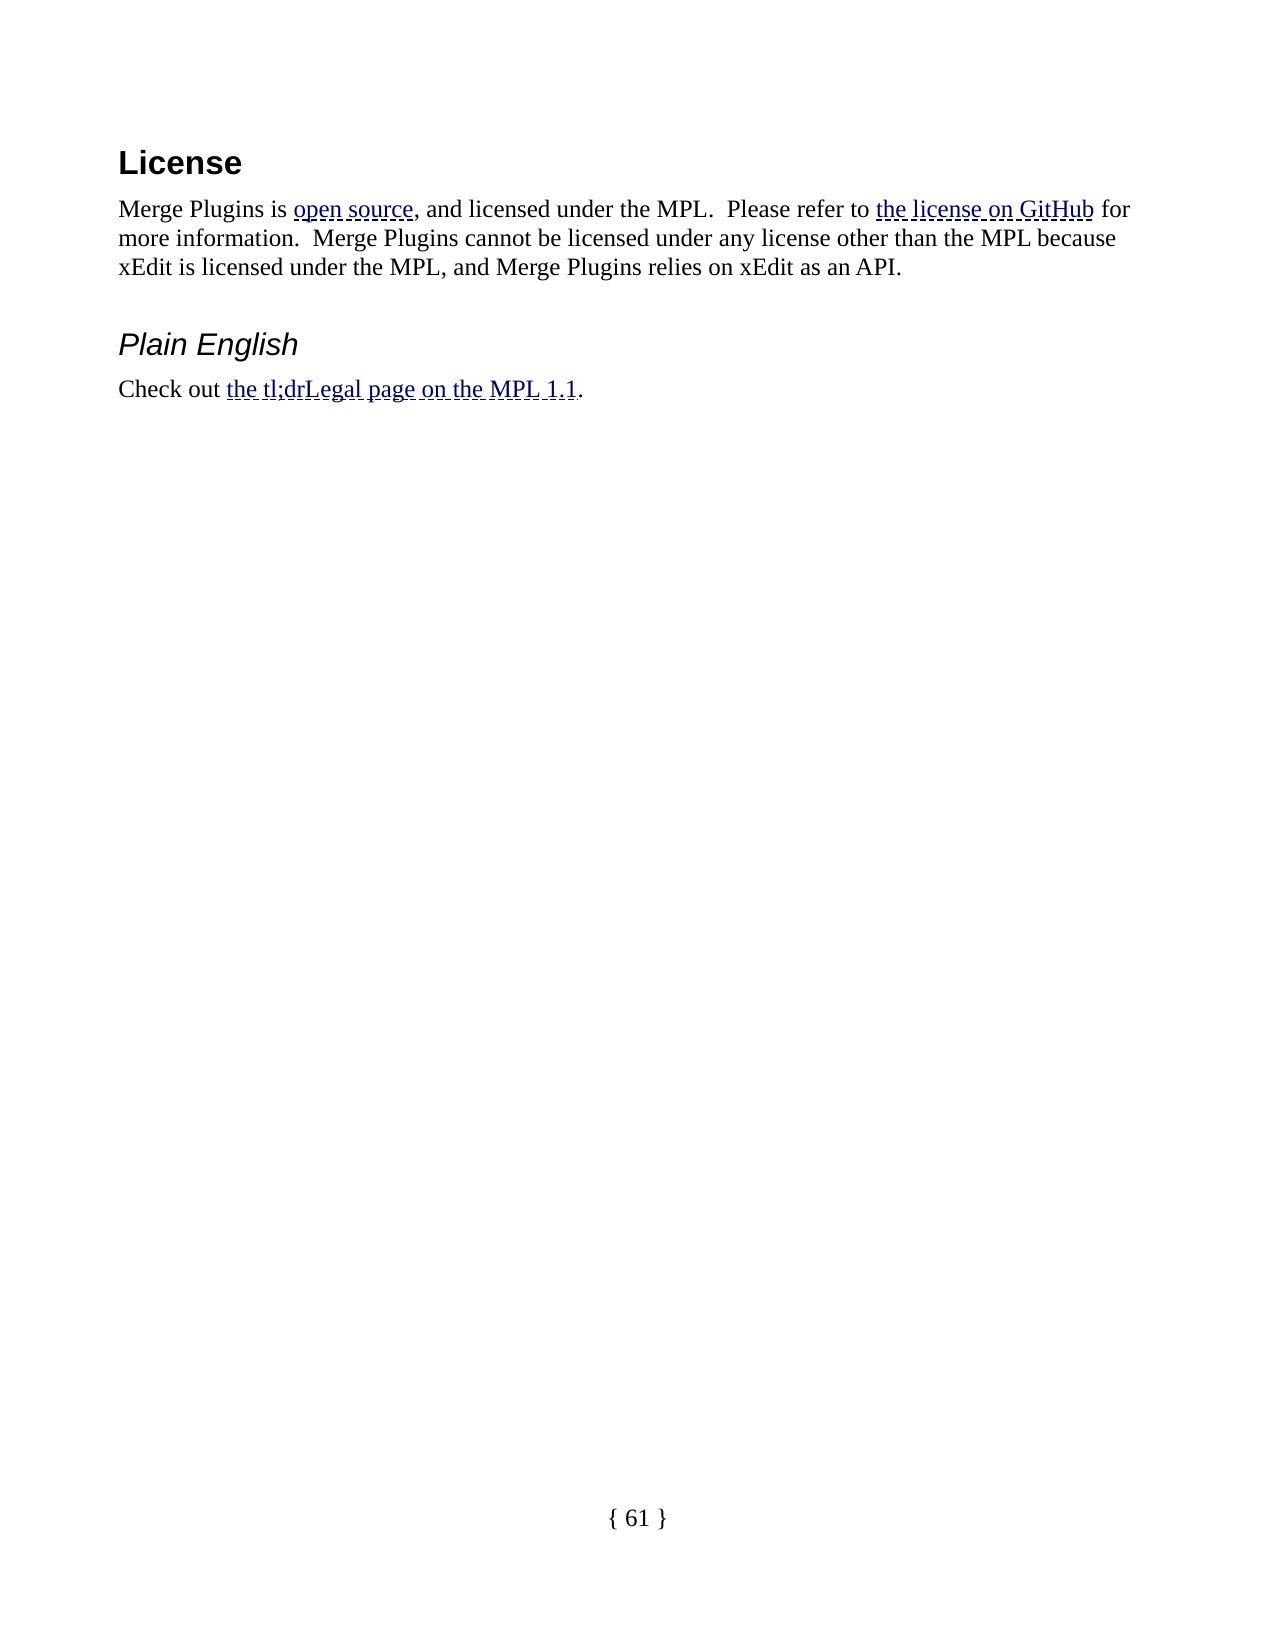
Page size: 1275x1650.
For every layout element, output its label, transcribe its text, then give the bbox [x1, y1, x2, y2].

text Merge Plugins is open source, and licensed under the MPL. Please refer to the license on GitHub for more information. Merge Plugins cannot be licensed under any license other than the MPL because xEdit is licensed under the MPL, and Merge Plugins relies on xEdit as an API. [118, 194, 1157, 280]
text Check out the tl;drLegal page on the MPL 1.1. [118, 374, 1157, 402]
subtitle License [118, 143, 1157, 182]
subtitle Plain English [118, 326, 1157, 362]
